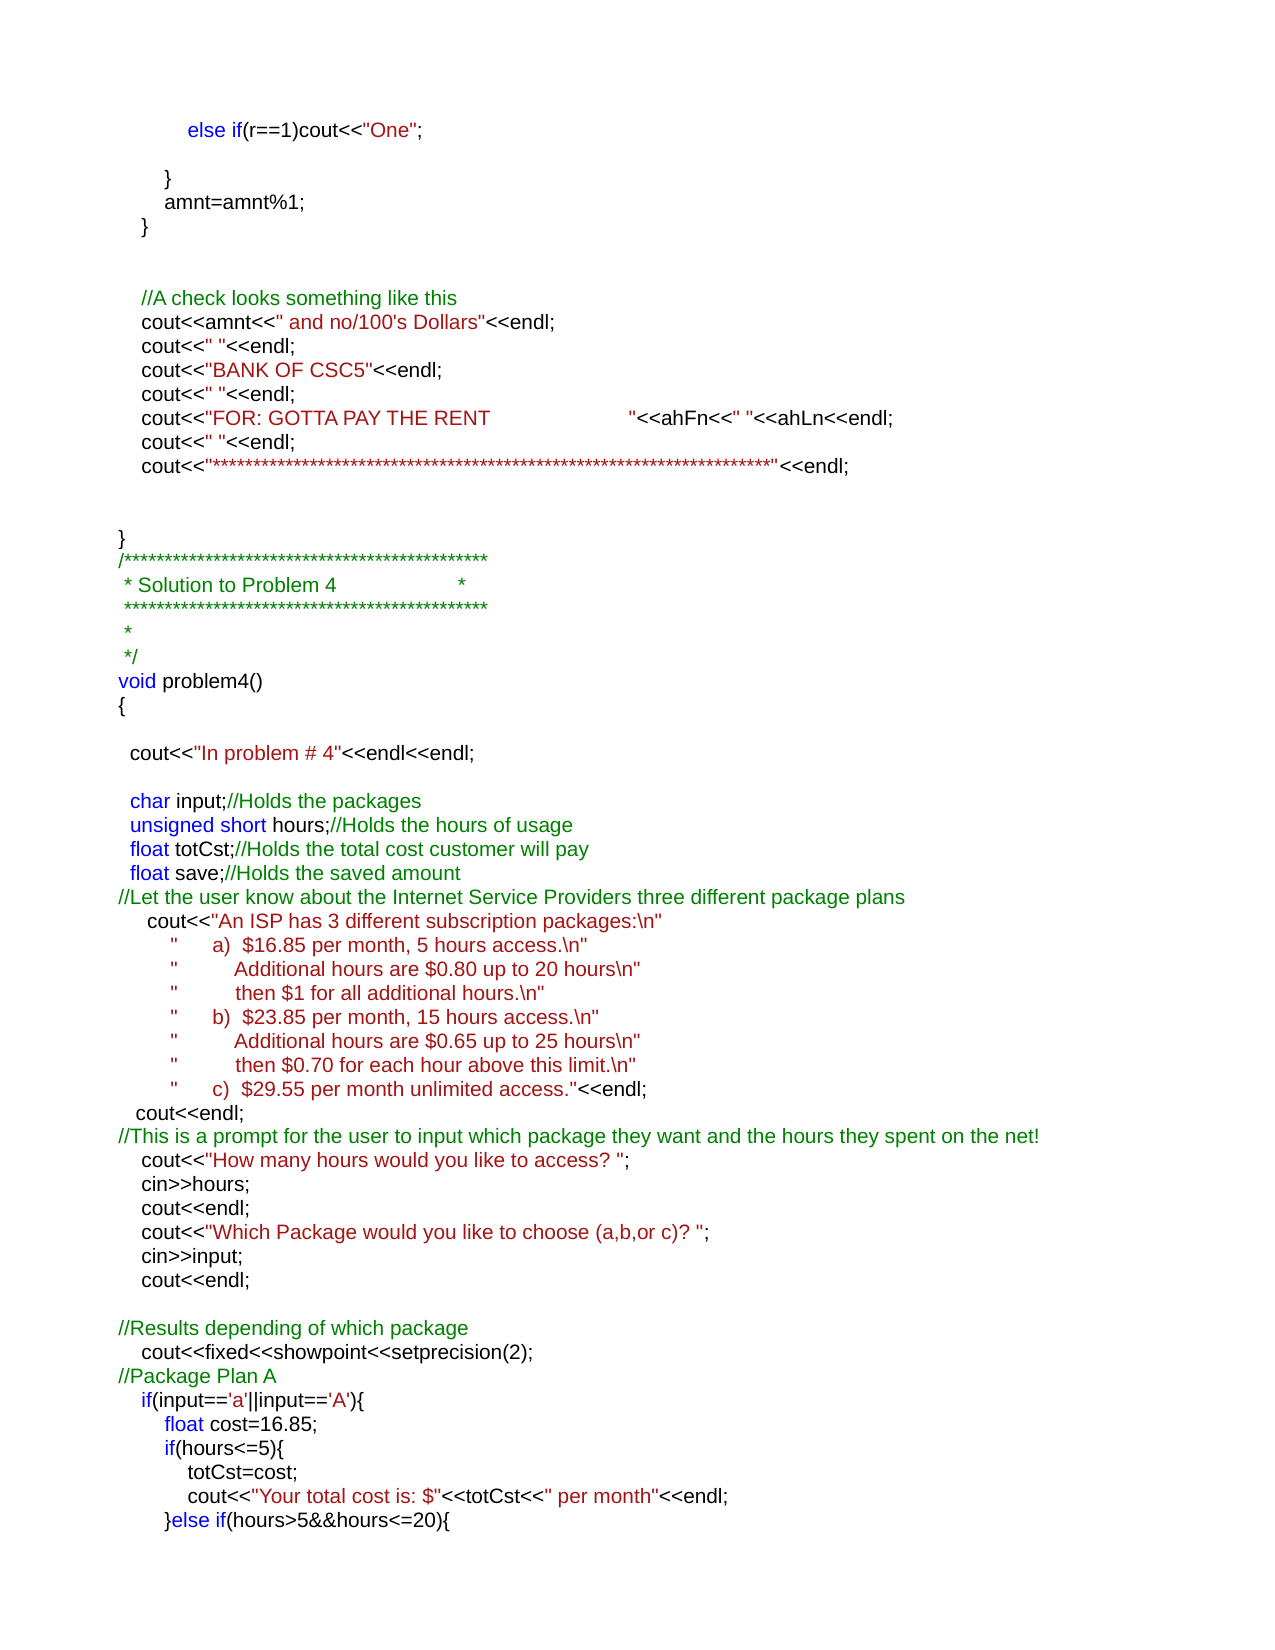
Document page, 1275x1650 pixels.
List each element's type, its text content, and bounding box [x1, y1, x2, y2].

text //Results depending of which package [118, 1316, 1157, 1340]
text unsigned short hours;//Holds the hours of usage [118, 813, 1157, 837]
text cout<<endl; [118, 1268, 1157, 1292]
text if(hours<=5){ [118, 1436, 1157, 1460]
text { [118, 693, 1157, 717]
text cout<<" "<<endl; [118, 382, 1157, 406]
text cout<<"In problem # 4"<<endl<<endl; [118, 741, 1157, 765]
text " Additional hours are $0.65 up to 25 hours\n" [118, 1028, 1157, 1052]
text " Additional hours are $0.80 up to 20 hours\n" [118, 957, 1157, 981]
text cout<<"An ISP has 3 different subscription packages:\n" [118, 909, 1157, 933]
text else if(r==1)cout<<"One"; [118, 118, 1157, 142]
text cout<<amnt<<" and no/100's Dollars"<<endl; [118, 310, 1157, 334]
text if(input=='a'||input=='A'){ [118, 1388, 1157, 1412]
text cout<<endl; [118, 1100, 1157, 1124]
text amnt=amnt%1; [118, 190, 1157, 214]
text void problem4() [118, 669, 1157, 693]
text " a) $16.85 per month, 5 hours access.\n" [118, 933, 1157, 957]
text ********************************************* [118, 597, 1157, 621]
text cin>>hours; [118, 1172, 1157, 1196]
text float save;//Holds the saved amount [118, 861, 1157, 885]
text cout<<"How many hours would you like to access? "; [118, 1148, 1157, 1172]
text */ [118, 645, 1157, 669]
text //Package Plan A [118, 1364, 1157, 1388]
text cout<<"BANK OF CSC5"<<endl; [118, 358, 1157, 382]
text cin>>input; [118, 1244, 1157, 1268]
text " c) $29.55 per month unlimited access."<<endl; [118, 1076, 1157, 1100]
text * Solution to Problem 4 * [118, 573, 1157, 597]
text " then $1 for all additional hours.\n" [118, 981, 1157, 1004]
text } [118, 214, 1157, 238]
text /********************************************* [118, 549, 1157, 573]
text //A check looks something like this [118, 286, 1157, 310]
text cout<<fixed<<showpoint<<setprecision(2); [118, 1340, 1157, 1364]
text //Let the user know about the Internet Service Providers three different package plans [118, 885, 1157, 909]
text totCst=cost; [118, 1460, 1157, 1484]
text cout<<" "<<endl; [118, 334, 1157, 358]
text cout<<"Your total cost is: $"<<totCst<<" per month"<<endl; [118, 1484, 1157, 1508]
text cout<<"Which Package would you like to choose (a,b,or c)? "; [118, 1220, 1157, 1244]
text } [118, 525, 1157, 549]
text * [118, 621, 1157, 645]
text " b) $23.85 per month, 15 hours access.\n" [118, 1004, 1157, 1028]
text //This is a prompt for the user to input which package they want and the hours they spent on the net! [118, 1124, 1157, 1148]
text cout<<"*********************************************************************"<<endl; [118, 453, 1157, 477]
text cout<<endl; [118, 1196, 1157, 1220]
text } [118, 166, 1157, 190]
text char input;//Holds the packages [118, 789, 1157, 813]
text float cost=16.85; [118, 1412, 1157, 1436]
text " then $0.70 for each hour above this limit.\n" [118, 1052, 1157, 1076]
text cout<<" "<<endl; [118, 429, 1157, 453]
text float totCst;//Holds the total cost customer will pay [118, 837, 1157, 861]
text cout<<"FOR: GOTTA PAY THE RENT "<<ahFn<<" "<<ahLn<<endl; [118, 406, 1157, 429]
text }else if(hours>5&&hours<=20){ [118, 1508, 1157, 1532]
